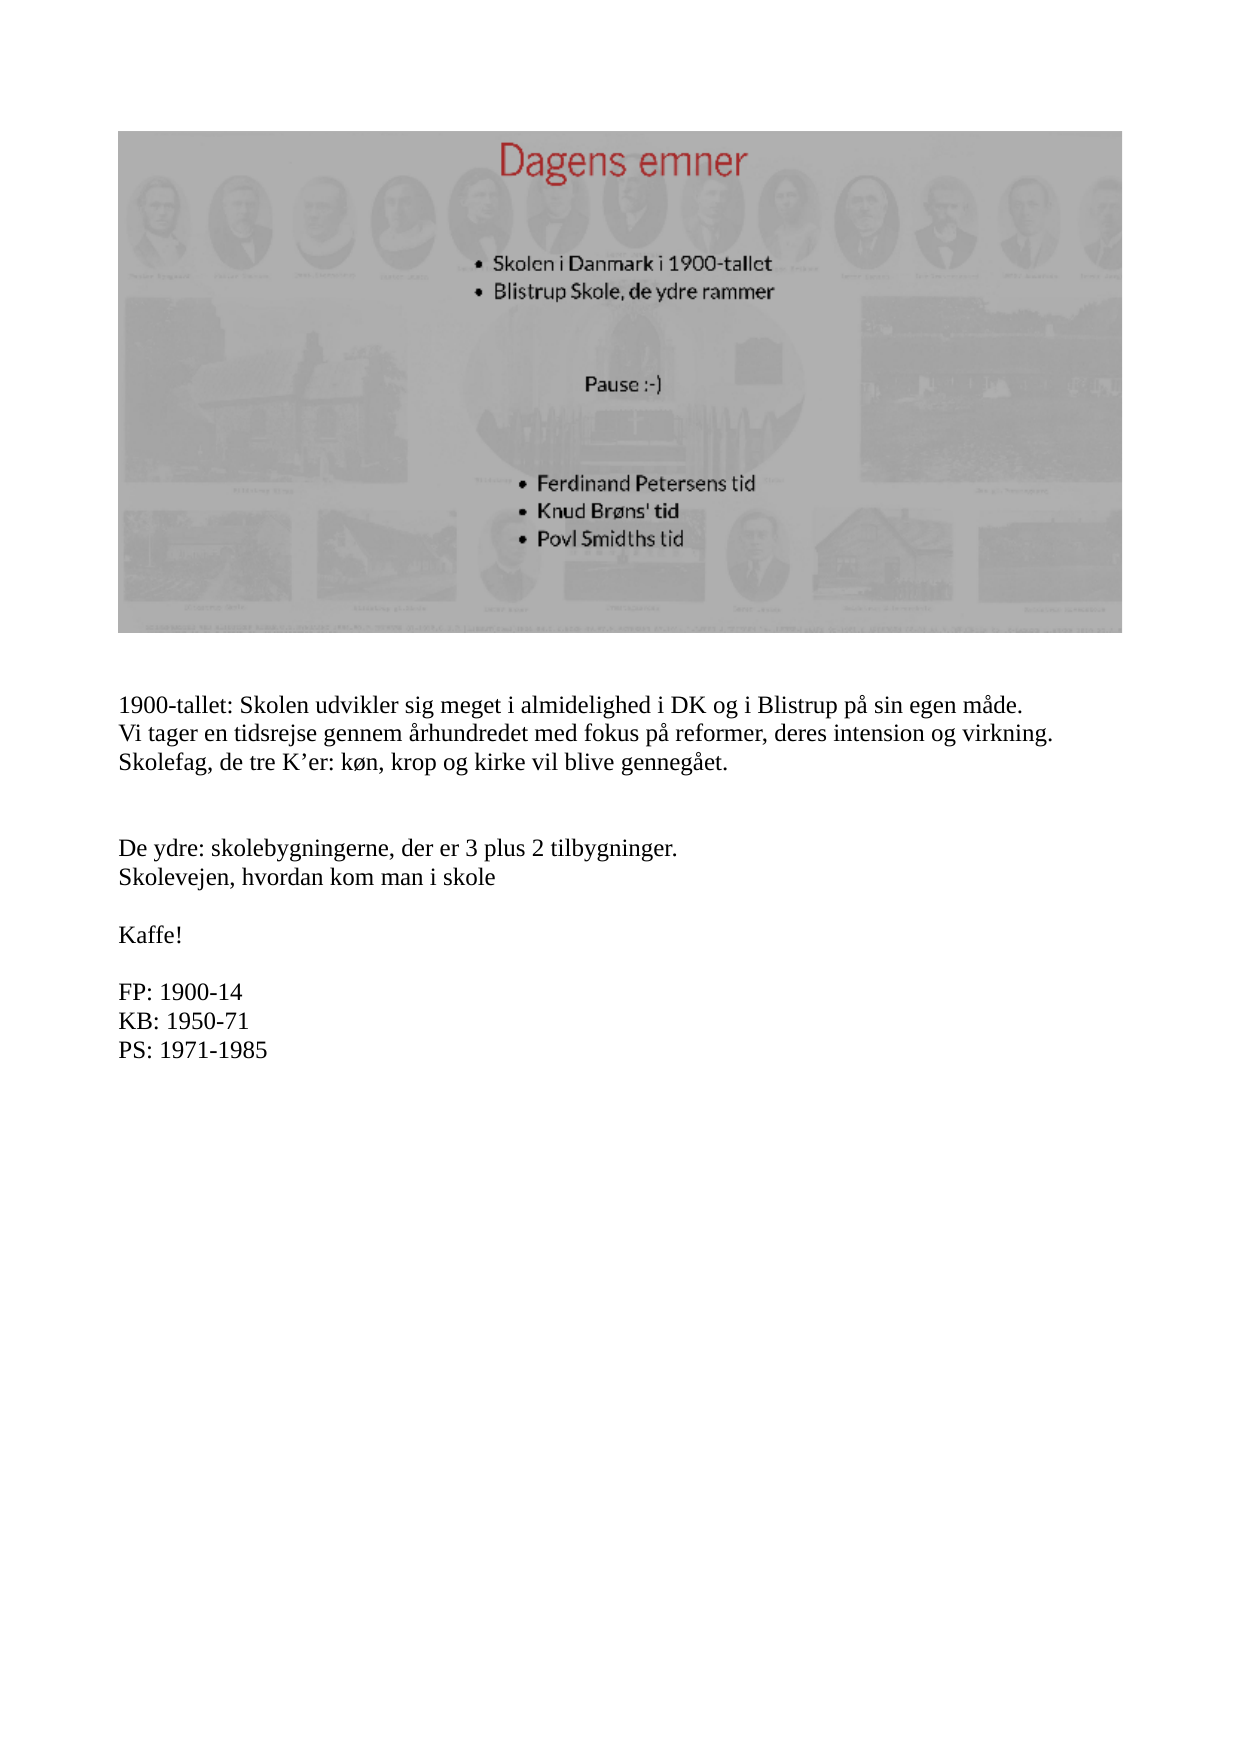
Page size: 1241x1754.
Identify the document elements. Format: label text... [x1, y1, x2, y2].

text 1900-tallet: Skolen udvikler sig meget i almidelighed i DK og i Blistrup på sin egen måde. [118, 690, 1122, 718]
text KB: 1950-71 [118, 1006, 1122, 1035]
text Kaffe! [118, 920, 1122, 948]
text PS: 1971-1985 [118, 1035, 1122, 1063]
picture [118, 131, 1123, 633]
text Skolefag, de tre K’er: køn, krop og kirke vil blive gennegået. [118, 747, 1122, 776]
text Vi tager en tidsrejse gennem århundredet med fokus på reformer, deres intension og virkning. [118, 718, 1122, 747]
text Skolevejen, hvordan kom man i skole [118, 862, 1122, 891]
text FP: 1900-14 [118, 977, 1122, 1006]
text De ydre: skolebygningerne, der er 3 plus 2 tilbygninger. [118, 833, 1122, 862]
